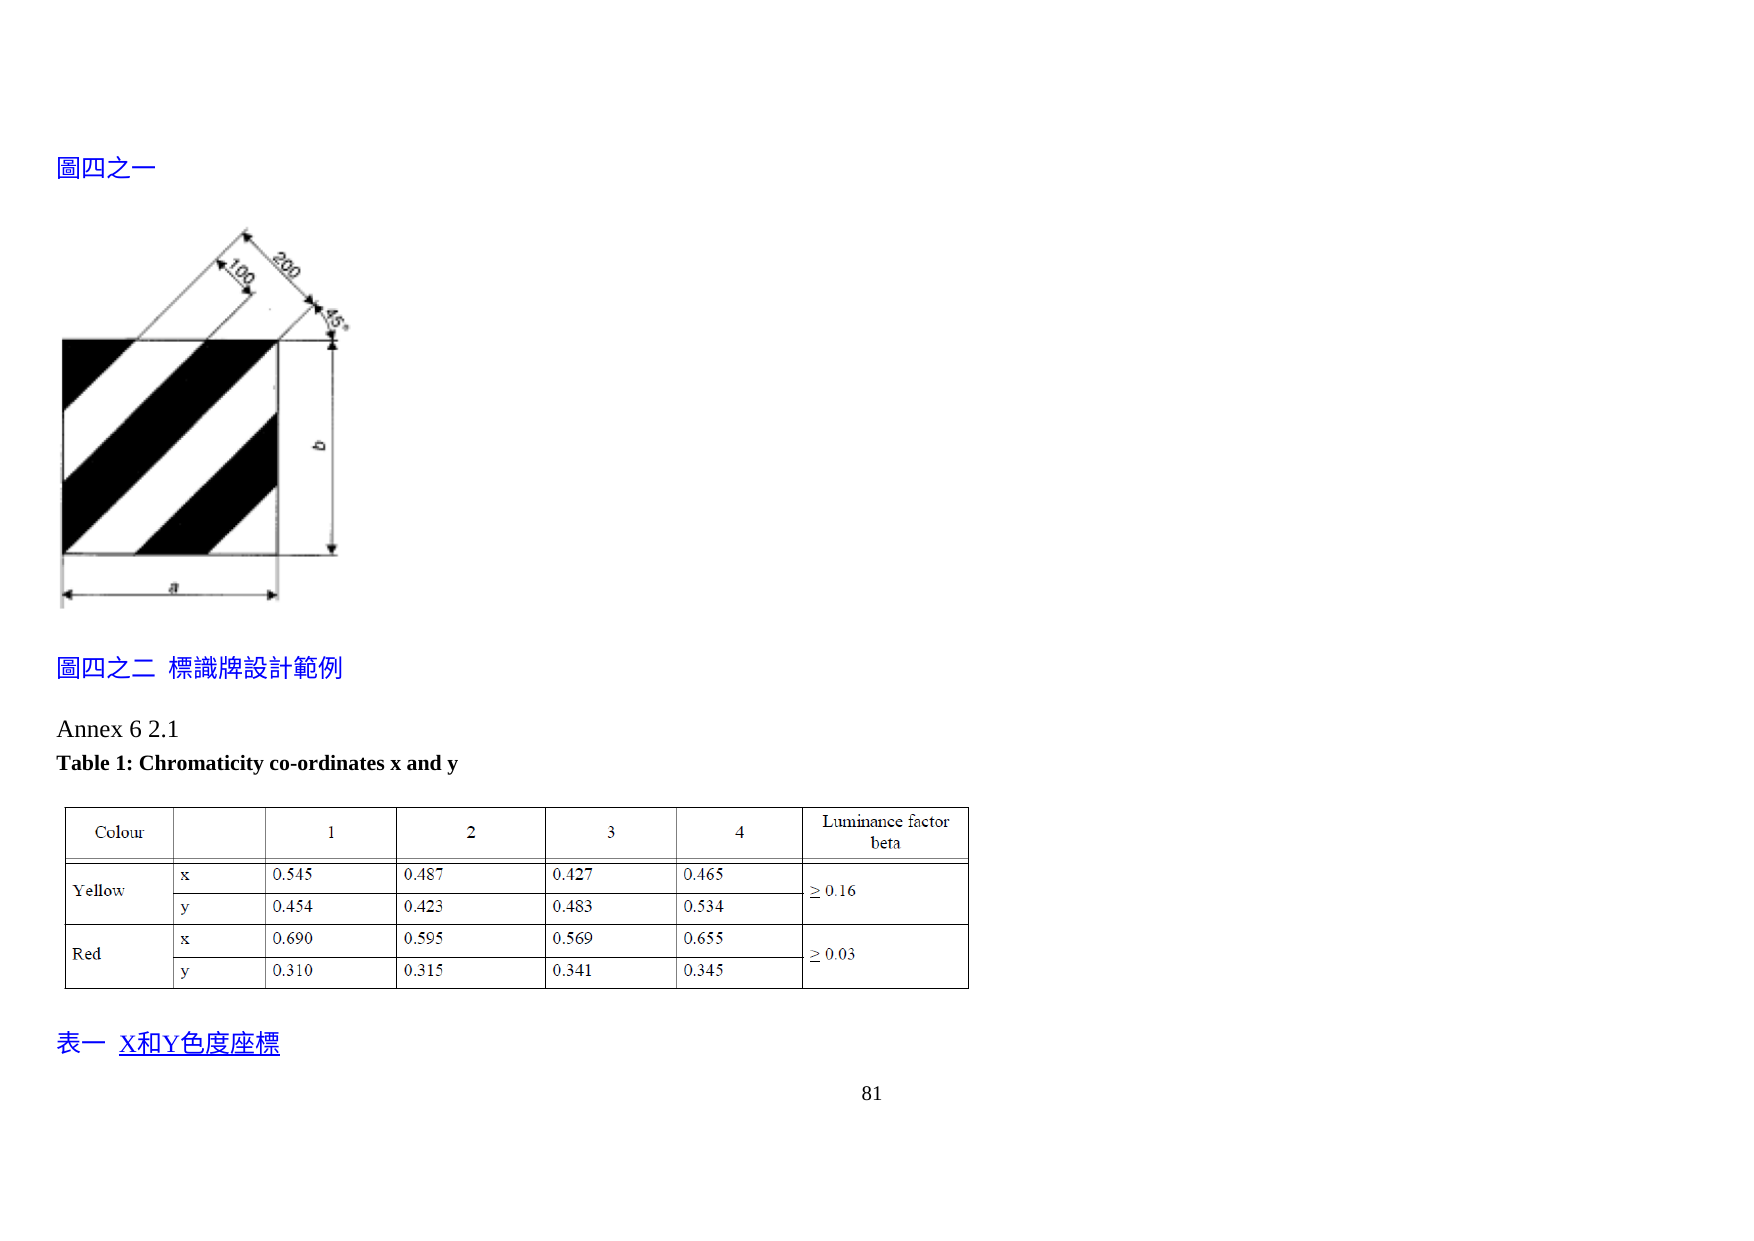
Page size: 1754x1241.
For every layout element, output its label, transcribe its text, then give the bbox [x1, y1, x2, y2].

text 圖四之一 [56, 125, 1687, 187]
text 圖四之二 標識牌設計範例 [56, 625, 1687, 687]
text 表一 X和Y色度座標 [56, 1024, 1687, 1060]
text Table 1: Chromaticity co-ordinates x and y [56, 750, 1687, 775]
text Annex 6 2.1 [56, 687, 1687, 750]
